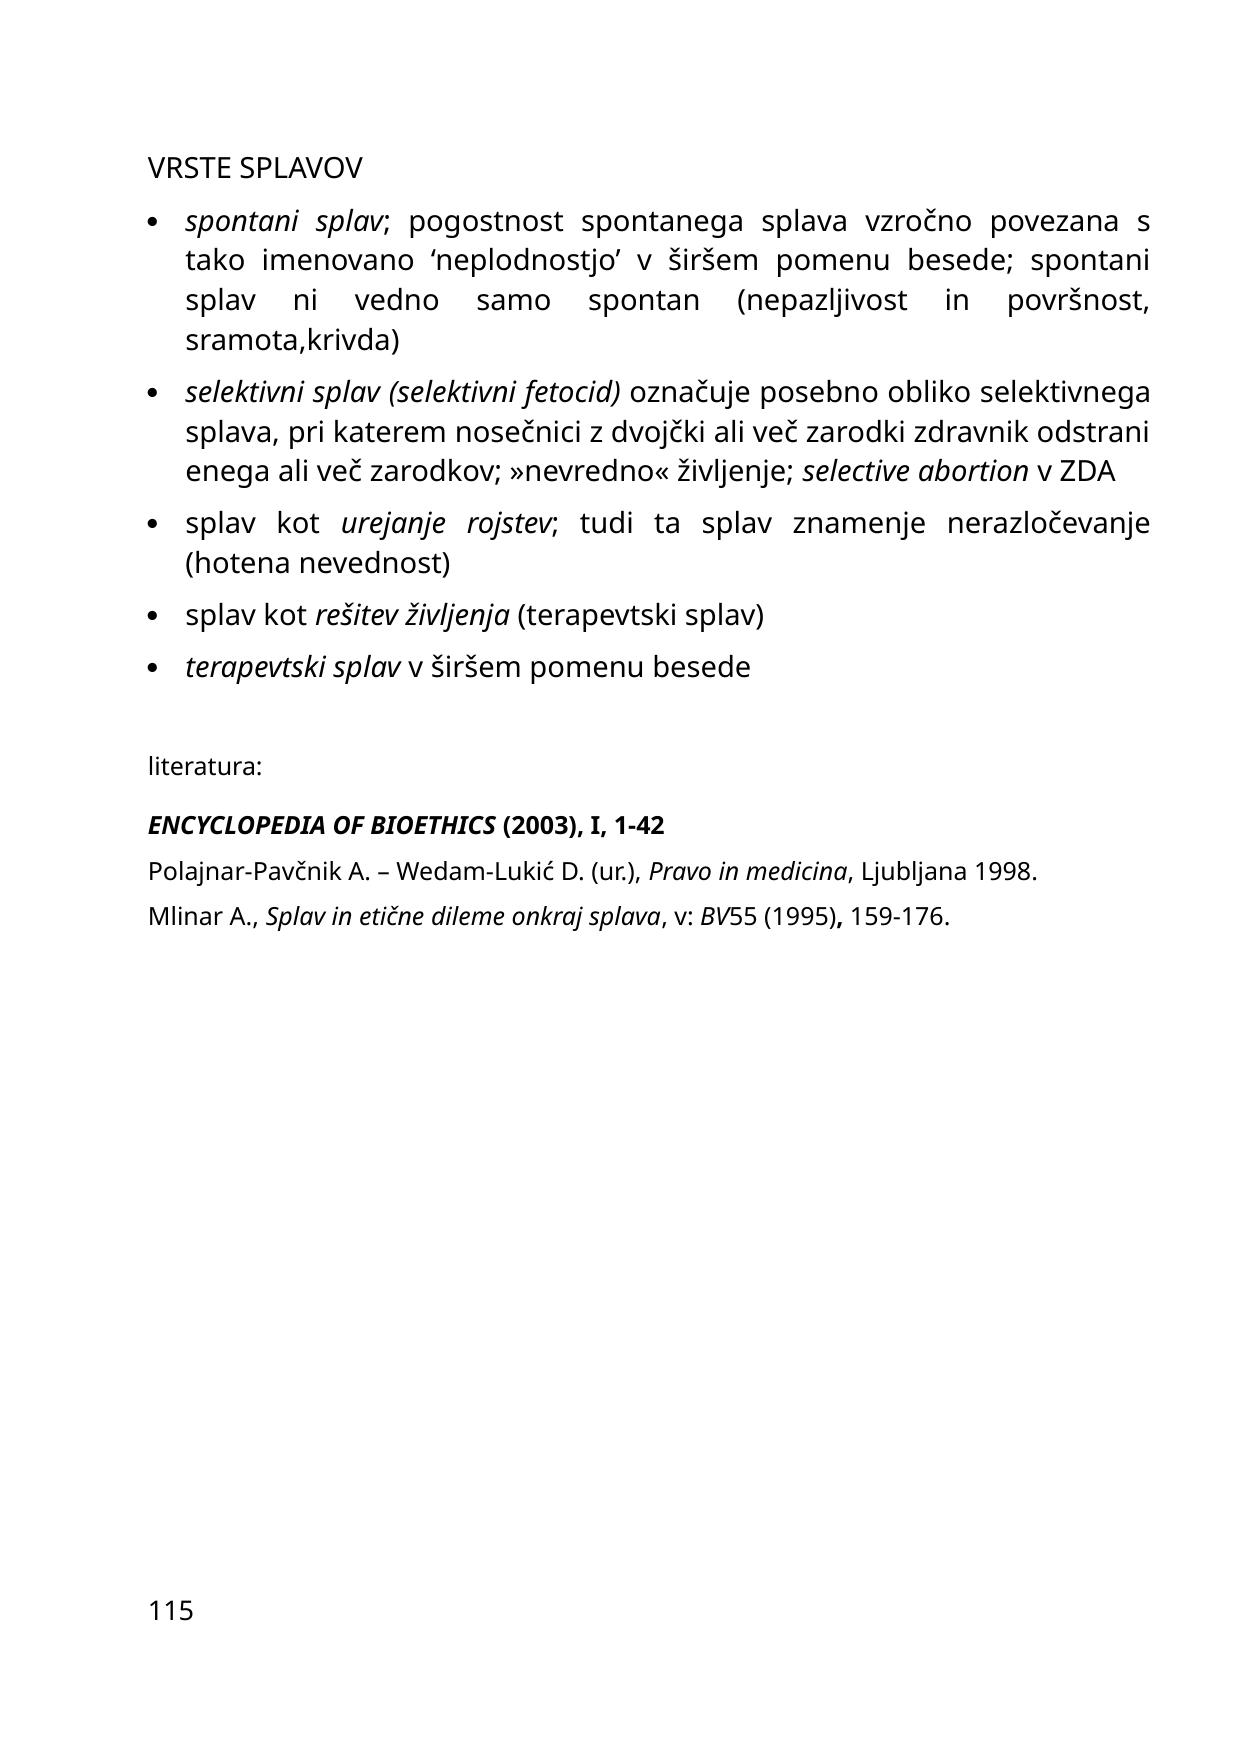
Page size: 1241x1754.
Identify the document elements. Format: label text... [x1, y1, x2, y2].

list splav kot urejanje rojstev; tudi ta splav znamenje nerazločevanje (hotena nevednost) [148, 503, 1152, 582]
list terapevtski splav v širšem pomenu besede [148, 647, 1152, 686]
subtitle vrste splavov [148, 148, 1152, 187]
text Mlinar A., Splav in etične dileme onkraj splava, v: BV55 (1995), 159-176. [148, 898, 1152, 932]
subtitle Encyclopedia of Bioethics (2003), I, 1-42 [148, 807, 1152, 841]
list spontani splav; pogostnost spontanega splava vzročno povezana s tako imenovano ‘neplodnostjo’ v širšem pomenu besede; spontani splav ni vedno samo spontan (nepazljivost in površnost, sramota,krivda) [148, 200, 1152, 359]
text literatura: [148, 748, 1152, 782]
text Polajnar-Pavčnik A. – Wedam-Lukić D. (ur.), Pravo in medicina, Ljubljana 1998. [148, 854, 1152, 888]
list selektivni splav (selektivni fetocid) označuje posebno obliko selektivnega splava, pri katerem nosečnici z dvojčki ali več zarodki zdravnik odstrani enega ali več zarodkov; »nevredno« življenje; selective abortion v ZDA [148, 371, 1152, 490]
list splav kot rešitev življenja (terapevtski splav) [148, 594, 1152, 634]
